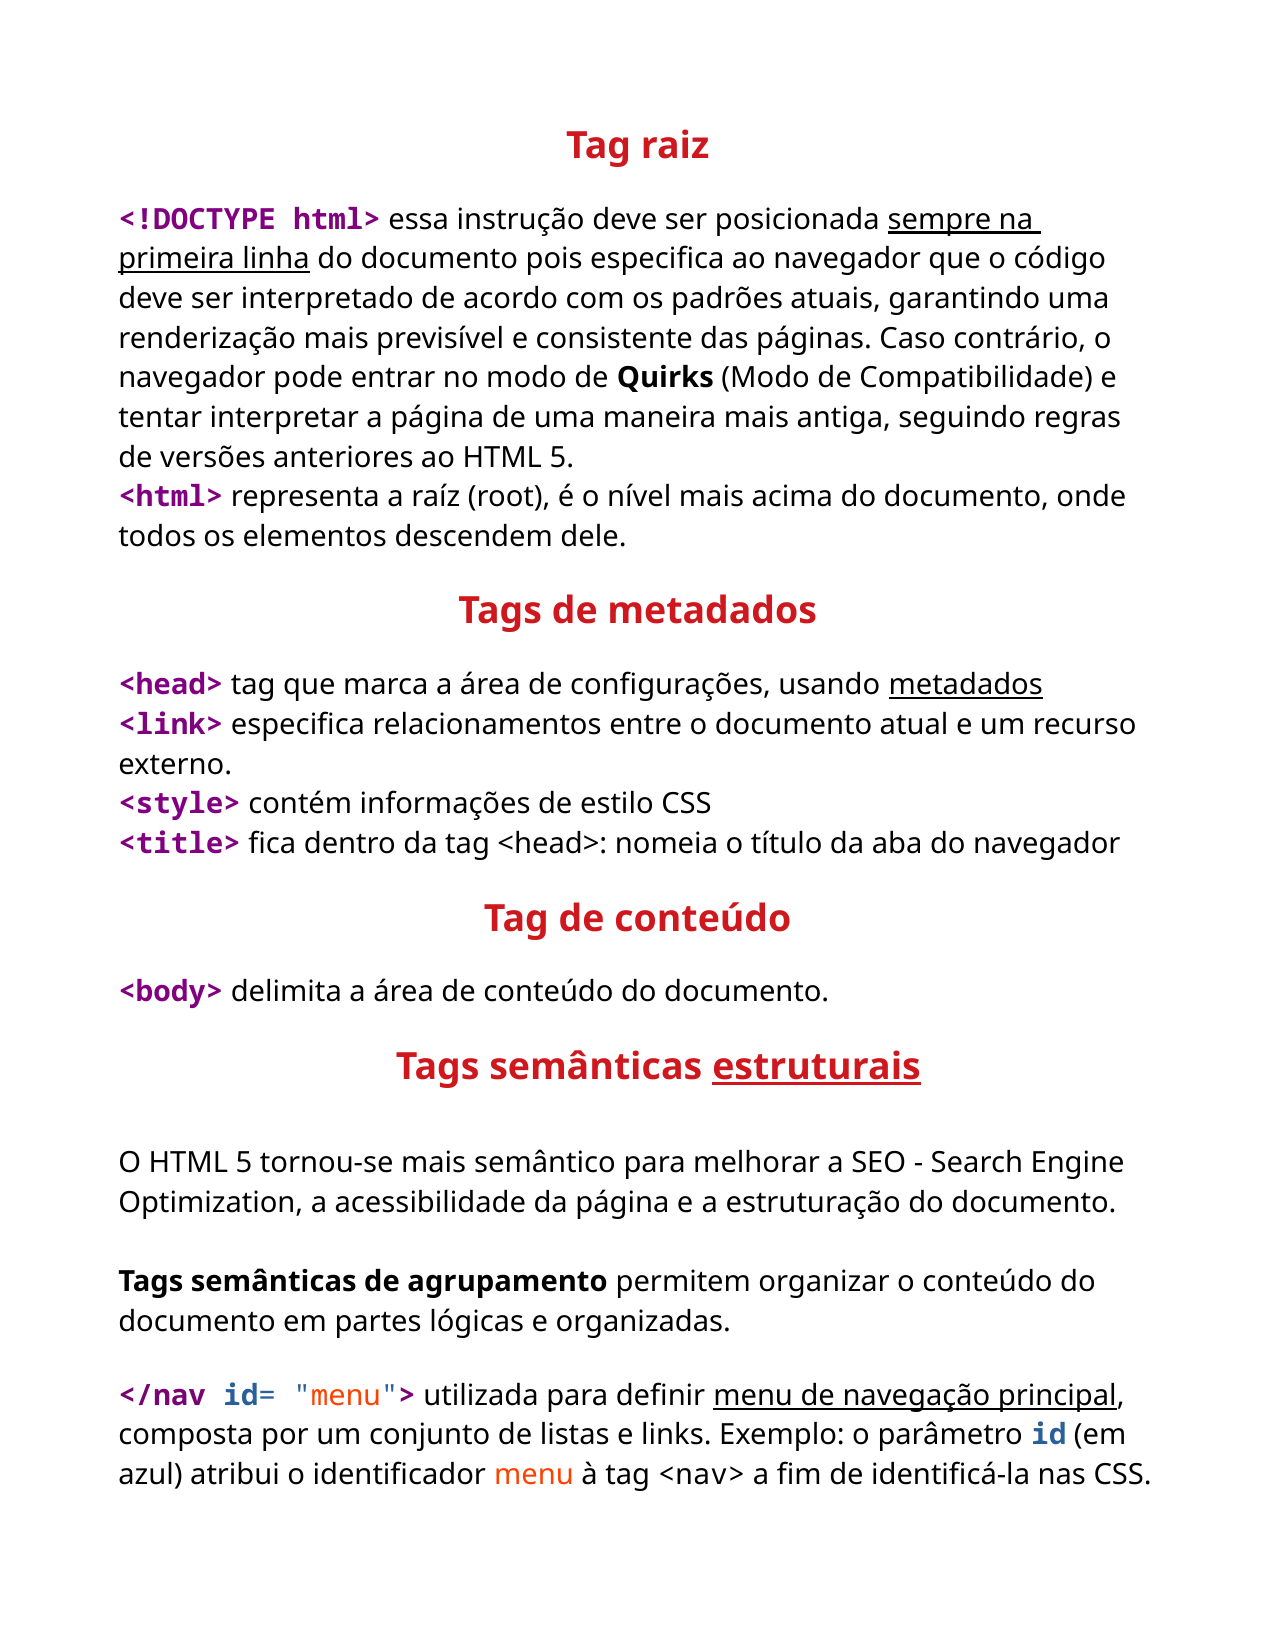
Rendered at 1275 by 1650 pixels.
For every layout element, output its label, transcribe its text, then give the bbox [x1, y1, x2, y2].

text Tags de metadados [118, 584, 1157, 635]
text Tag raiz [118, 118, 1157, 169]
text O HTML 5 tornou-se mais semântico para melhorar a SEO - Search Engine Optimization, a acessibilidade da página e a estruturação do documento. [118, 1141, 1157, 1221]
text Tags semânticas de agrupamento permitem organizar o conteúdo do documento em partes lógicas e organizadas. [118, 1260, 1198, 1339]
text <body> delimita a área de conteúdo do documento. [118, 971, 1157, 1010]
text <!DOCTYPE html> essa instrução deve ser posicionada sempre na primeira linha do documento pois especifica ao navegador que o código deve ser interpretado de acordo com os padrões atuais, garantindo uma renderização mais previsível e consistente das páginas. Caso contrário, o navegador pode entrar no modo de Quirks (Modo de Compatibilidade) e tentar interpretar a página de uma maneira mais antiga, seguindo regras de versões anteriores ao HTML 5. [118, 198, 1157, 476]
text <style> contém informações de estilo CSS [118, 783, 1157, 822]
text <link> especifica relacionamentos entre o documento atual e um recurso externo. [118, 703, 1157, 783]
text Tags semânticas estruturais [118, 1039, 1198, 1090]
text Tag de conteúdo [118, 891, 1157, 942]
text </nav id= "menu"> utilizada para definir menu de navegação principal, composta por um conjunto de listas e links. Exemplo: o parâmetro id (em azul) atribui o identificador menu à tag <nav> a fim de identificá-la nas CSS. [118, 1374, 1157, 1493]
text <head> tag que marca a área de configurações, usando metadados [118, 664, 1157, 703]
text <html> representa a raíz (root), é o nível mais acima do documento, onde todos os elementos descendem dele. [118, 476, 1157, 555]
text <title> fica dentro da tag <head>: nomeia o título da aba do navegador [118, 822, 1157, 862]
